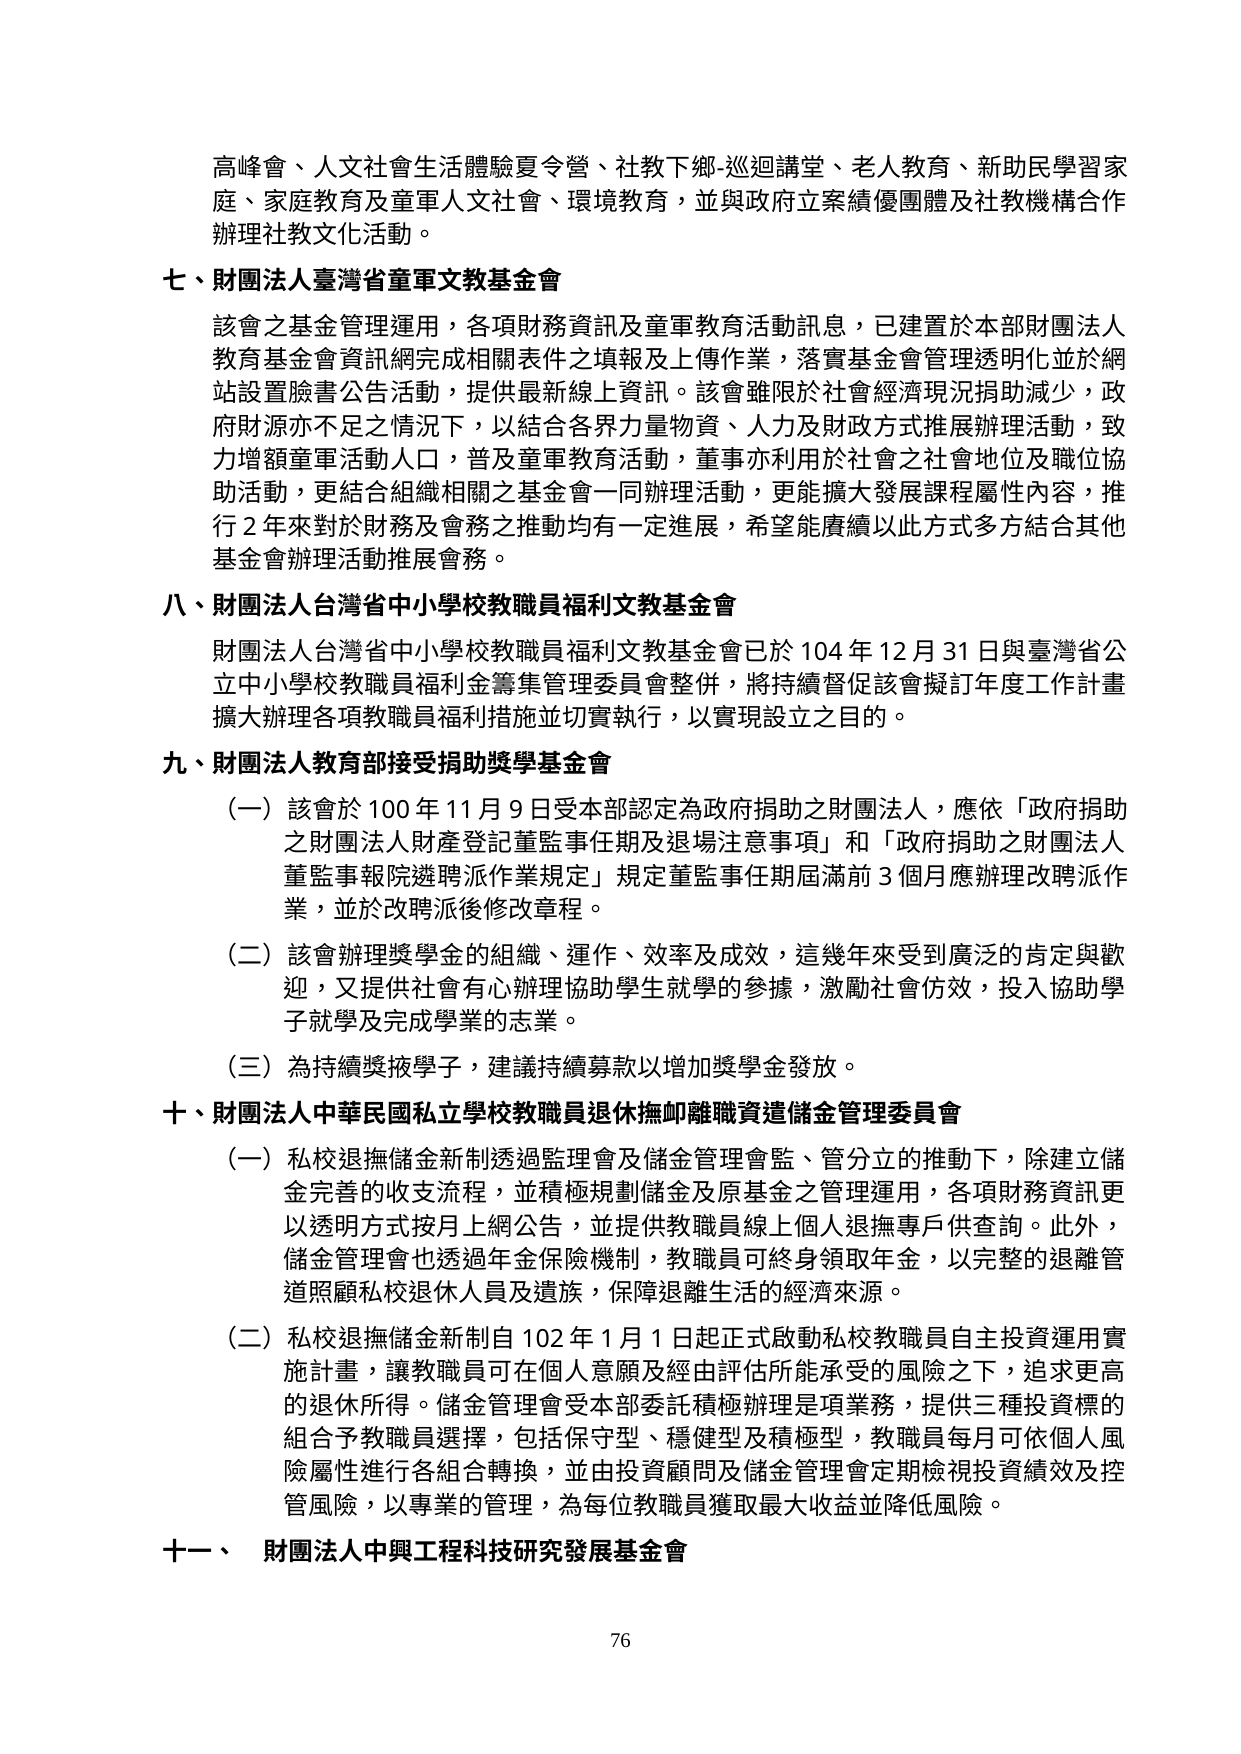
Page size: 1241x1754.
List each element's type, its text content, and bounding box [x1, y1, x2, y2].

list 財團法人教育部接受捐助獎學基金會 [162, 746, 1128, 779]
text 財團法人台灣省中小學校教職員福利文教基金會已於104年12月31日與臺灣省公立中小學校教職員福利金籌集管理委員會整併，將持續督促該會擬訂年度工作計畫擴大辦理各項教職員福利措施並切實執行，以實現設立之目的。 [212, 633, 1128, 733]
list 財團法人中興工程科技研究發展基金會 [162, 1533, 1128, 1567]
list 財團法人臺灣省童軍文教基金會 [162, 262, 1128, 296]
list 該會辦理獎學金的組織、運作、效率及成效，這幾年來受到廣泛的肯定與歡迎，又提供社會有心辦理協助學生就學的參據，激勵社會仿效，投入協助學子就學及完成學業的志業。 [212, 937, 1128, 1037]
list 財團法人台灣省中小學校教職員福利文教基金會 [162, 587, 1128, 621]
list 私校退撫儲金新制自102年1月1日起正式啟動私校教職員自主投資運用實施計畫，讓教職員可在個人意願及經由評估所能承受的風險之下，追求更高的退休所得。儲金管理會受本部委託積極辦理是項業務，提供三種投資標的組合予教職員選擇，包括保守型、穩健型及積極型，教職員每月可依個人風險屬性進行各組合轉換，並由投資顧問及儲金管理會定期檢視投資績效及控管風險，以專業的管理，為每位教職員獲取最大收益並降低風險。 [212, 1321, 1128, 1521]
list 該會於100年11月9日受本部認定為政府捐助之財團法人，應依「政府捐助之財團法人財產登記董監事任期及退場注意事項」和「政府捐助之財團法人董監事報院遴聘派作業規定」規定董監事任期屆滿前3個月應辦理改聘派作業，並於改聘派後修改章程。 [212, 792, 1128, 925]
list 私校退撫儲金新制透過監理會及儲金管理會監、管分立的推動下，除建立儲金完善的收支流程，並積極規劃儲金及原基金之管理運用，各項財務資訊更以透明方式按月上網公告，並提供教職員線上個人退撫專戶供查詢。此外，儲金管理會也透過年金保險機制，教職員可終身領取年金，以完整的退離管道照顧私校退休人員及遺族，保障退離生活的經濟來源。 [212, 1142, 1128, 1308]
text 該會之基金管理運用，各項財務資訊及童軍教育活動訊息，已建置於本部財團法人教育基金會資訊網完成相關表件之填報及上傳作業，落實基金會管理透明化並於網站設置臉書公告活動，提供最新線上資訊。該會雖限於社會經濟現況捐助減少，政府財源亦不足之情況下，以結合各界力量物資、人力及財政方式推展辦理活動，致力增額童軍活動人口，普及童軍教育活動，董事亦利用於社會之社會地位及職位協助活動，更結合組織相關之基金會一同辦理活動，更能擴大發展課程屬性內容，推行2年來對於財務及會務之推動均有一定進展，希望能賡續以此方式多方結合其他基金會辦理活動推展會務。 [212, 308, 1128, 575]
text 高峰會、人文社會生活體驗夏令營、社教下鄉-巡迴講堂、老人教育、新助民學習家庭、家庭教育及童軍人文社會、環境教育，並與政府立案績優團體及社教機構合作辦理社教文化活動。 [212, 150, 1128, 250]
list 財團法人中華民國私立學校教職員退休撫卹離職資遣儲金管理委員會 [162, 1096, 1128, 1129]
list 為持續獎掖學子，建議持續募款以增加獎學金發放。 [212, 1050, 1128, 1083]
